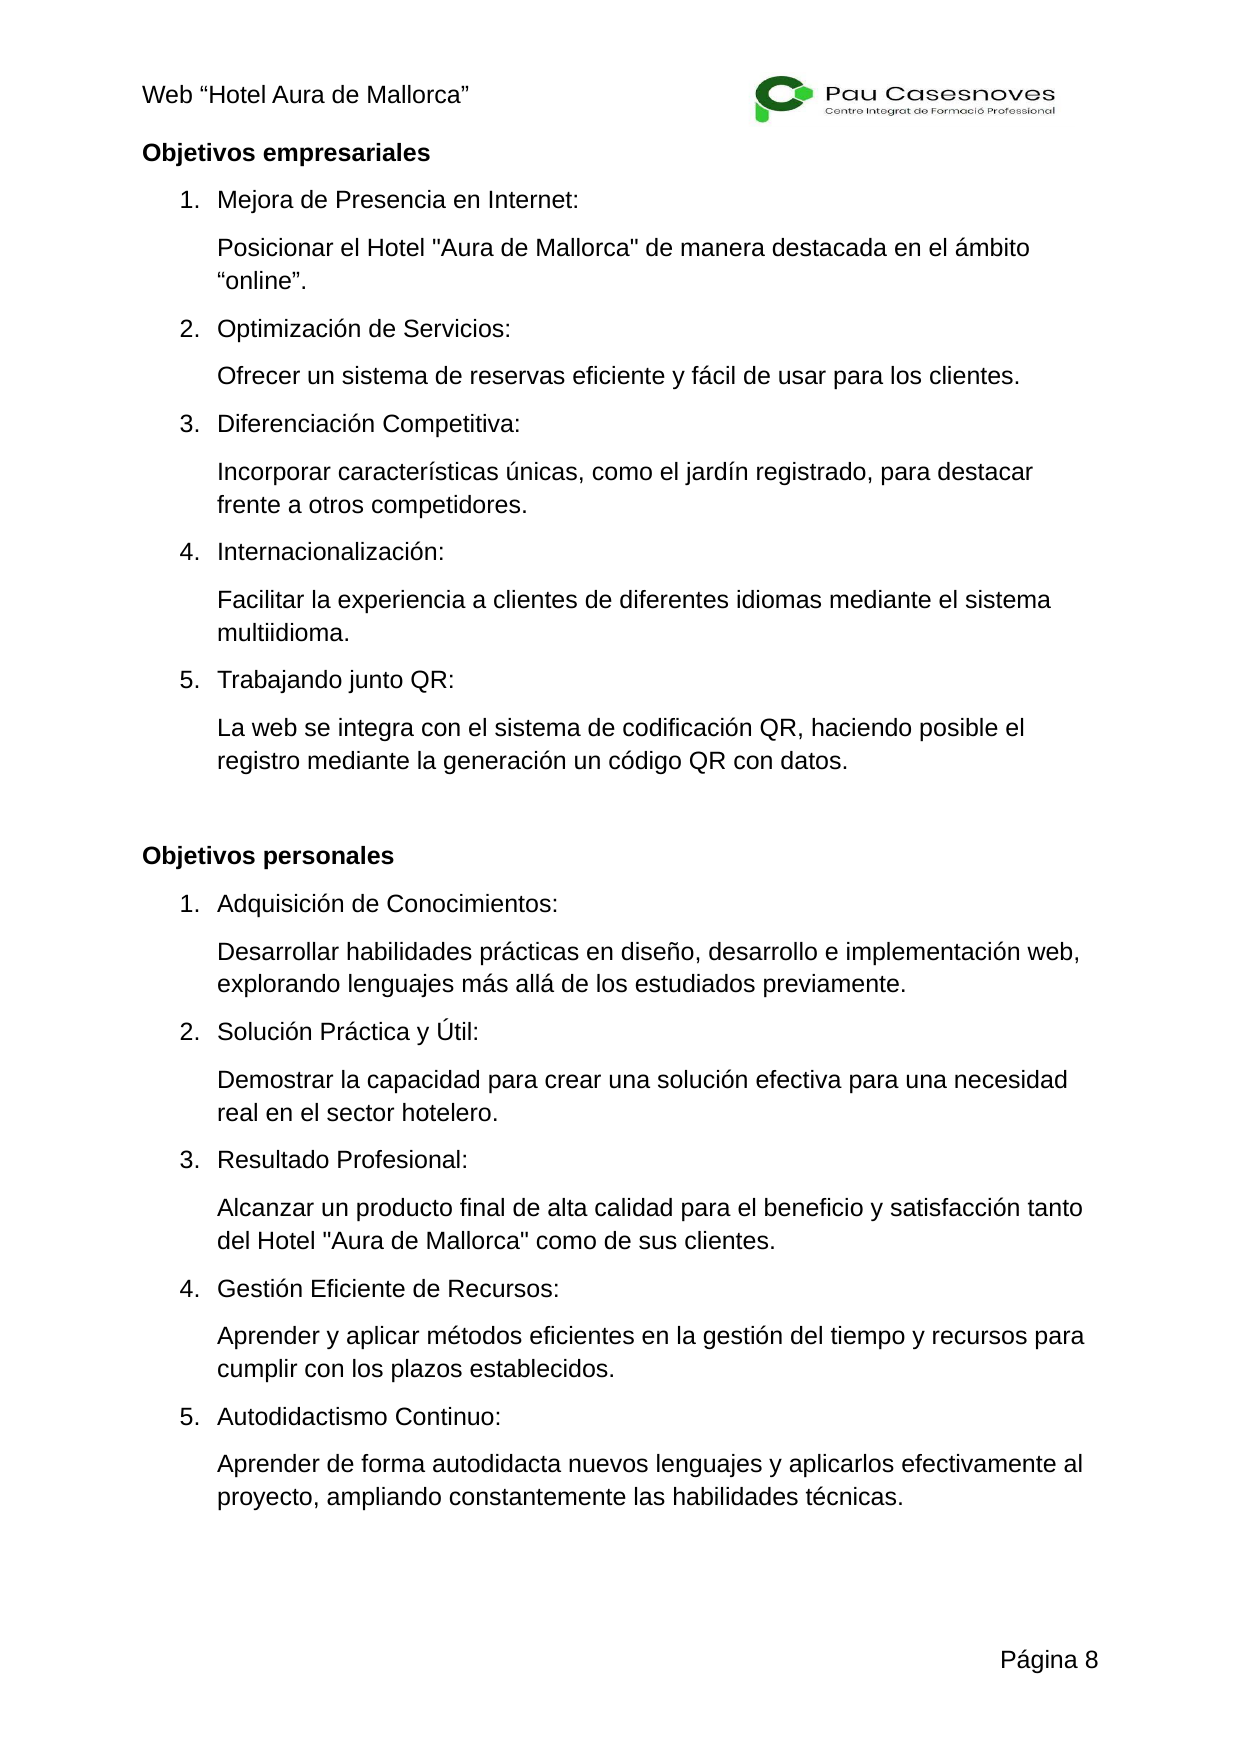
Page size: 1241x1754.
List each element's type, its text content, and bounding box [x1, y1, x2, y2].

list Alcanzar un producto final de alta calidad para el beneficio y satisfacción tanto del Hotel "Aura de Mallorca" como de sus clientes. [179, 1193, 1098, 1255]
picture [748, 72, 1075, 127]
list Incorporar características únicas, como el jardín registrado, para destacar frente a otros competidores. [179, 457, 1098, 518]
list Desarrollar habilidades prácticas en diseño, desarrollo e implementación web, explorando lenguajes más allá de los estudiados previamente. [179, 936, 1098, 998]
text Objetivos personales [142, 841, 1098, 870]
list La web se integra con el sistema de codificación QR, haciendo posible el registro mediante la generación un código QR con datos. [179, 713, 1098, 775]
list Autodidactismo Continuo: [179, 1402, 1098, 1431]
list Gestión Eficiente de Recursos: [179, 1273, 1098, 1302]
list Adquisición de Conocimientos: [179, 889, 1098, 918]
text Objetivos empresariales [142, 138, 1098, 167]
list Ofrecer un sistema de reservas eficiente y fácil de usar para los clientes. [179, 361, 1098, 390]
list Resultado Profesional: [179, 1145, 1098, 1174]
list Diferenciación Competitiva: [179, 409, 1098, 438]
list Demostrar la capacidad para crear una solución efectiva para una necesidad real en el sector hotelero. [179, 1065, 1098, 1126]
list Facilitar la experiencia a clientes de diferentes idiomas mediante el sistema multiidioma. [179, 585, 1098, 647]
list Solución Práctica y Útil: [179, 1017, 1098, 1046]
list Mejora de Presencia en Internet: [179, 186, 1098, 214]
list Posicionar el Hotel "Aura de Mallorca" de manera destacada en el ámbito “online”. [179, 233, 1098, 295]
list Aprender y aplicar métodos eficientes en la gestión del tiempo y recursos para cumplir con los plazos establecidos. [179, 1321, 1098, 1383]
list Optimización de Servicios: [179, 314, 1098, 342]
list Trabajando junto QR: [179, 665, 1098, 694]
list Aprender de forma autodidacta nuevos lenguajes y aplicarlos efectivamente al proyecto, ampliando constantemente las habilidades técnicas. [179, 1449, 1098, 1511]
list Internacionalización: [179, 537, 1098, 566]
